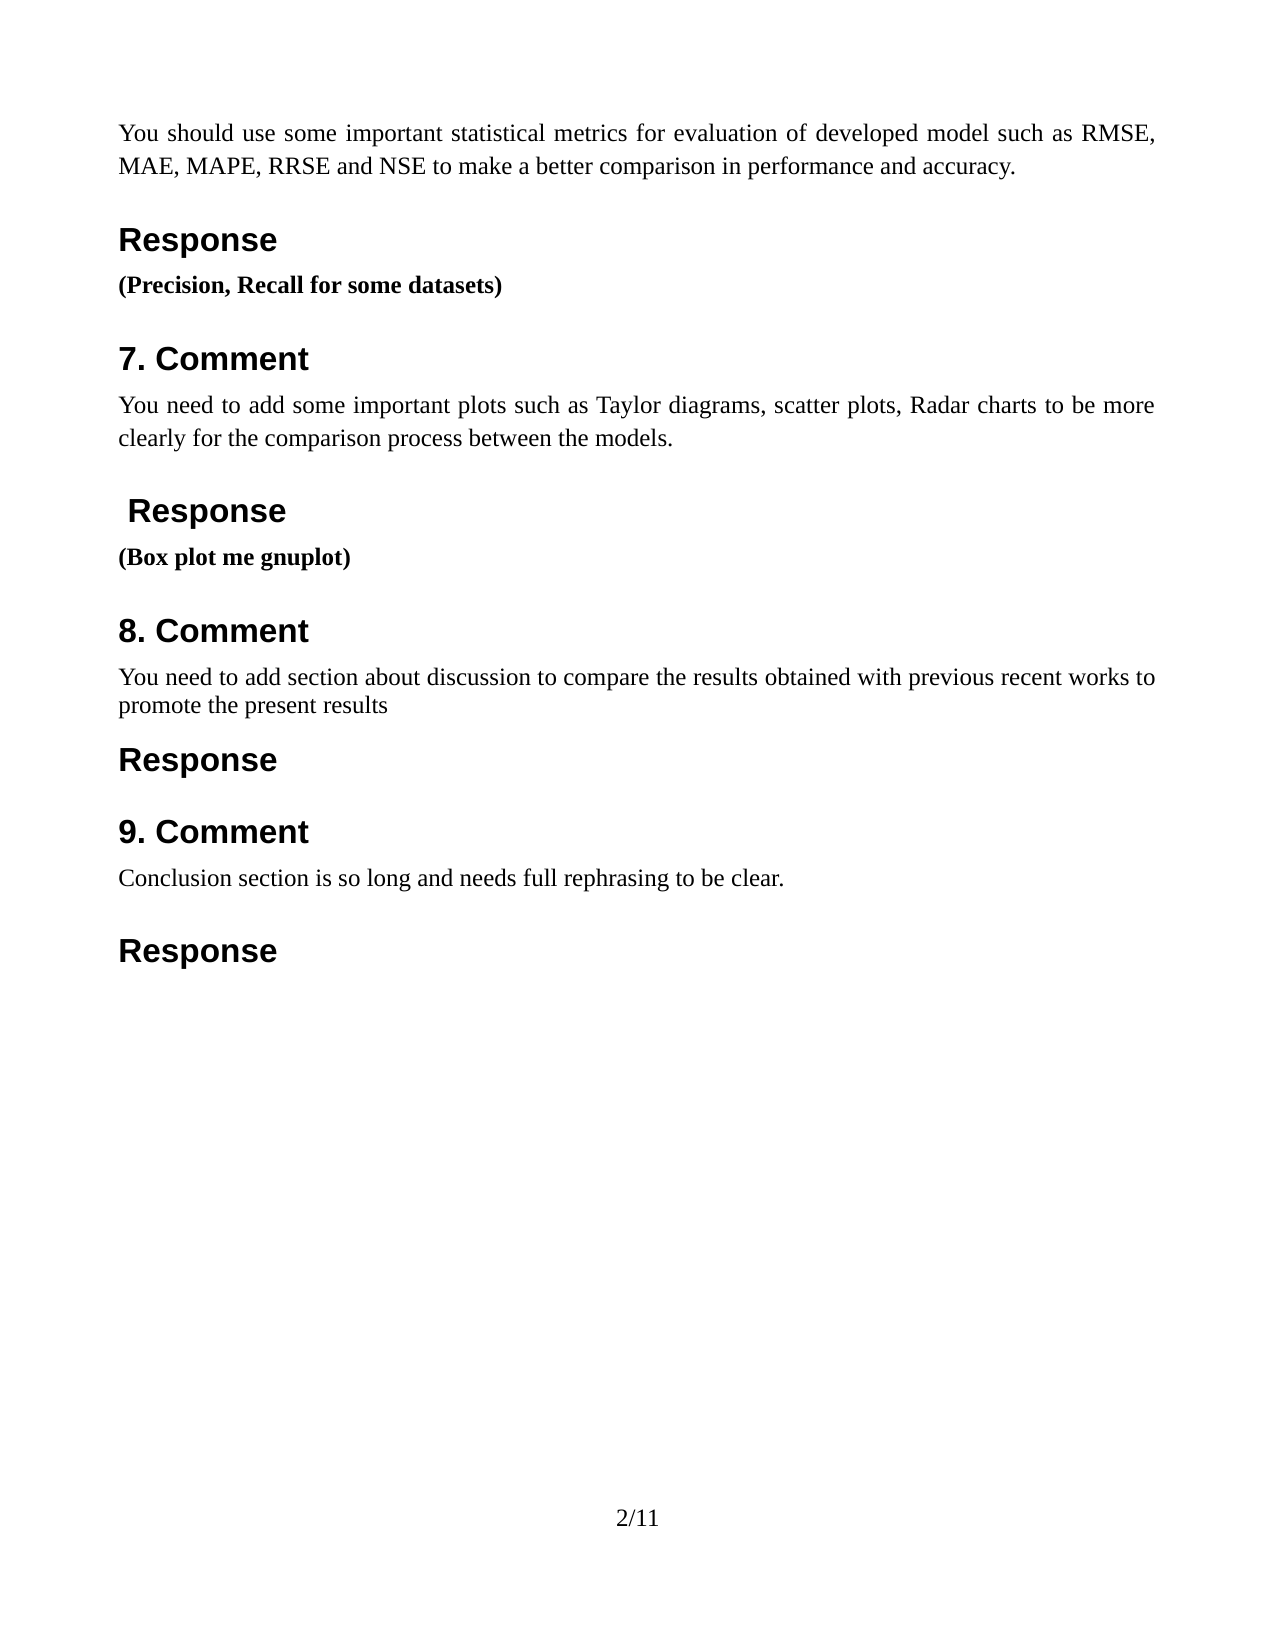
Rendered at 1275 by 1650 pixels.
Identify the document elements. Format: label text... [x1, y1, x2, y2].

subtitle Response [118, 219, 1157, 258]
text Conclusion section is so long and needs full rephrasing to be clear. [118, 863, 1157, 891]
subtitle 9. Comment [118, 812, 1157, 850]
text You need to add some important plots such as Taylor diagrams, scatter plots, Radar charts to be more clearly for the comparison process between the models. [118, 390, 1157, 452]
subtitle Response [118, 491, 1157, 530]
subtitle 7. Comment [118, 339, 1157, 377]
subtitle Response [118, 931, 1157, 969]
subtitle 8. Comment [118, 611, 1157, 649]
text You need to add section about discussion to compare the results obtained with previous recent works to promote the present results [118, 662, 1157, 719]
text You should use some important statistical metrics for evaluation of developed model such as RMSE, MAE, MAPE, RRSE and NSE to make a better comparison in performance and accuracy. [118, 118, 1157, 180]
text (Box plot me gnuplot) [118, 542, 1157, 571]
subtitle Response [118, 740, 1157, 778]
text (Precision, Recall for some datasets) [118, 271, 1157, 299]
